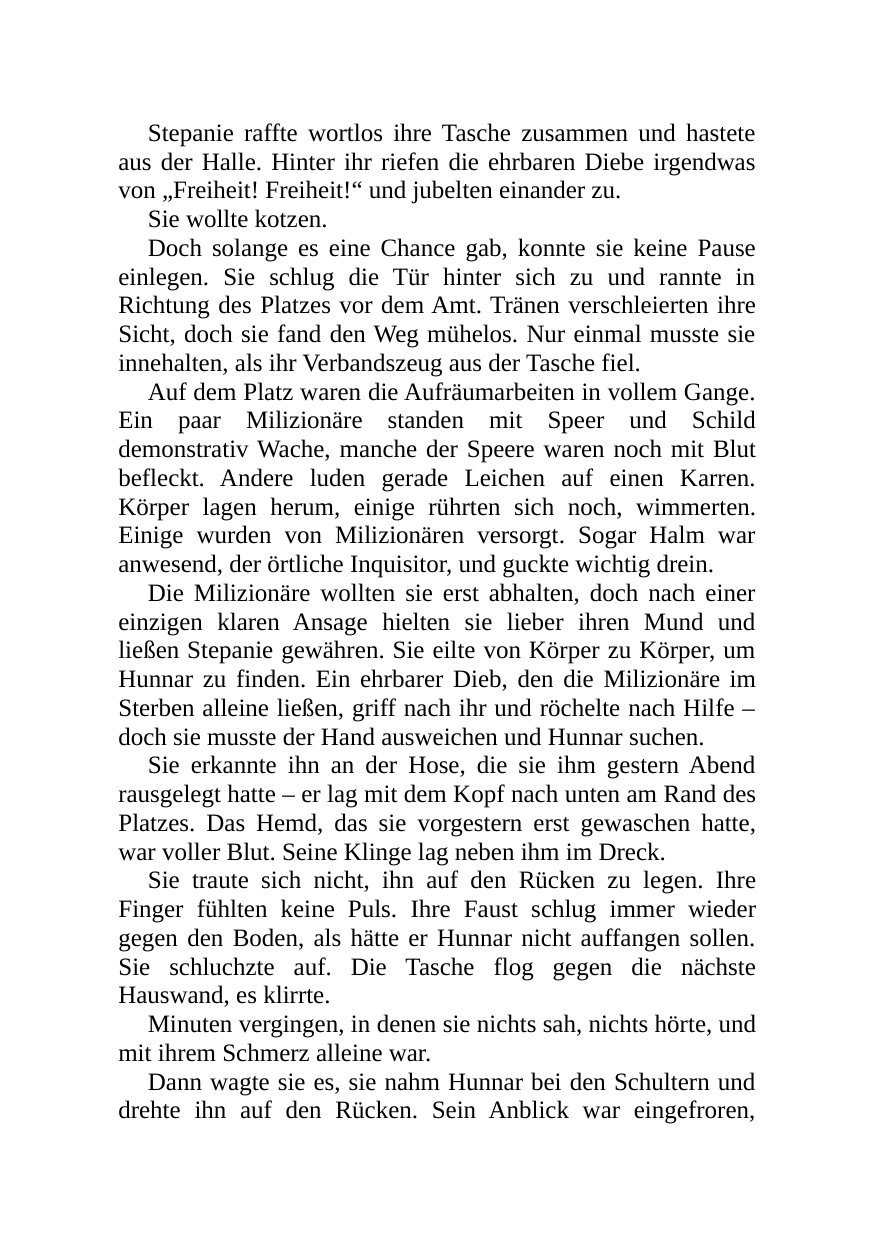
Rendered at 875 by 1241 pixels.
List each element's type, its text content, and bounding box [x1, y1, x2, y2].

text Doch solange es eine Chance gab, konnte sie keine Pause einlegen. Sie schlug die Tür hinter sich zu und rannte in Richtung des Platzes vor dem Amt. Tränen verschleierten ihre Sicht, doch sie fand den Weg mühelos. Nur einmal musste sie innehalten, als ihr Verbandszeug aus der Tasche fiel. [118, 233, 756, 377]
text Sie erkannte ihn an der Hose, die sie ihm gestern Abend rausgelegt hatte – er lag mit dem Kopf nach unten am Rand des Platzes. Das Hemd, das sie vorgestern erst gewaschen hatte, war voller Blut. Seine Klinge lag neben ihm im Dreck. [118, 751, 756, 866]
text Auf dem Platz waren die Aufräumarbeiten in vollem Gange. Ein paar Milizionäre standen mit Speer und Schild demonstrativ Wache, manche der Speere waren noch mit Blut befleckt. Andere luden gerade Leichen auf einen Karren. Körper lagen herum, einige rührten sich noch, wimmerten. Einige wurden von Milizionären versorgt. Sogar Halm war anwesend, der örtliche Inquisitor, und guckte wichtig drein. [118, 377, 756, 578]
text Dann wagte sie es, sie nahm Hunnar bei den Schultern und drehte ihn auf den Rücken. Sein Anblick war eingefroren, [118, 1067, 756, 1124]
text Sie traute sich nicht, ihn auf den Rücken zu legen. Ihre Finger fühlten keine Puls. Ihre Faust schlug immer wieder gegen den Boden, als hätte er Hunnar nicht auffangen sollen. Sie schluchzte auf. Die Tasche flog gegen die nächste Hauswand, es klirrte. [118, 866, 756, 1009]
text Die Milizionäre wollten sie erst abhalten, doch nach einer einzigen klaren Ansage hielten sie lieber ihren Mund und ließen Stepanie gewähren. Sie eilte von Körper zu Körper, um Hunnar zu finden. Ein ehrbarer Dieb, den die Milizionäre im Sterben alleine ließen, griff nach ihr und röchelte nach Hilfe – doch sie musste der Hand ausweichen und Hunnar suchen. [118, 578, 756, 751]
text Sie wollte kotzen. [118, 204, 756, 233]
text Stepanie raffte wortlos ihre Tasche zusammen und hastete aus der Halle. Hinter ihr riefen die ehrbaren Diebe irgendwas von „Freiheit! Freiheit!“ und jubelten einander zu. [118, 118, 756, 204]
text Minuten vergingen, in denen sie nichts sah, nichts hörte, und mit ihrem Schmerz alleine war. [118, 1009, 756, 1067]
